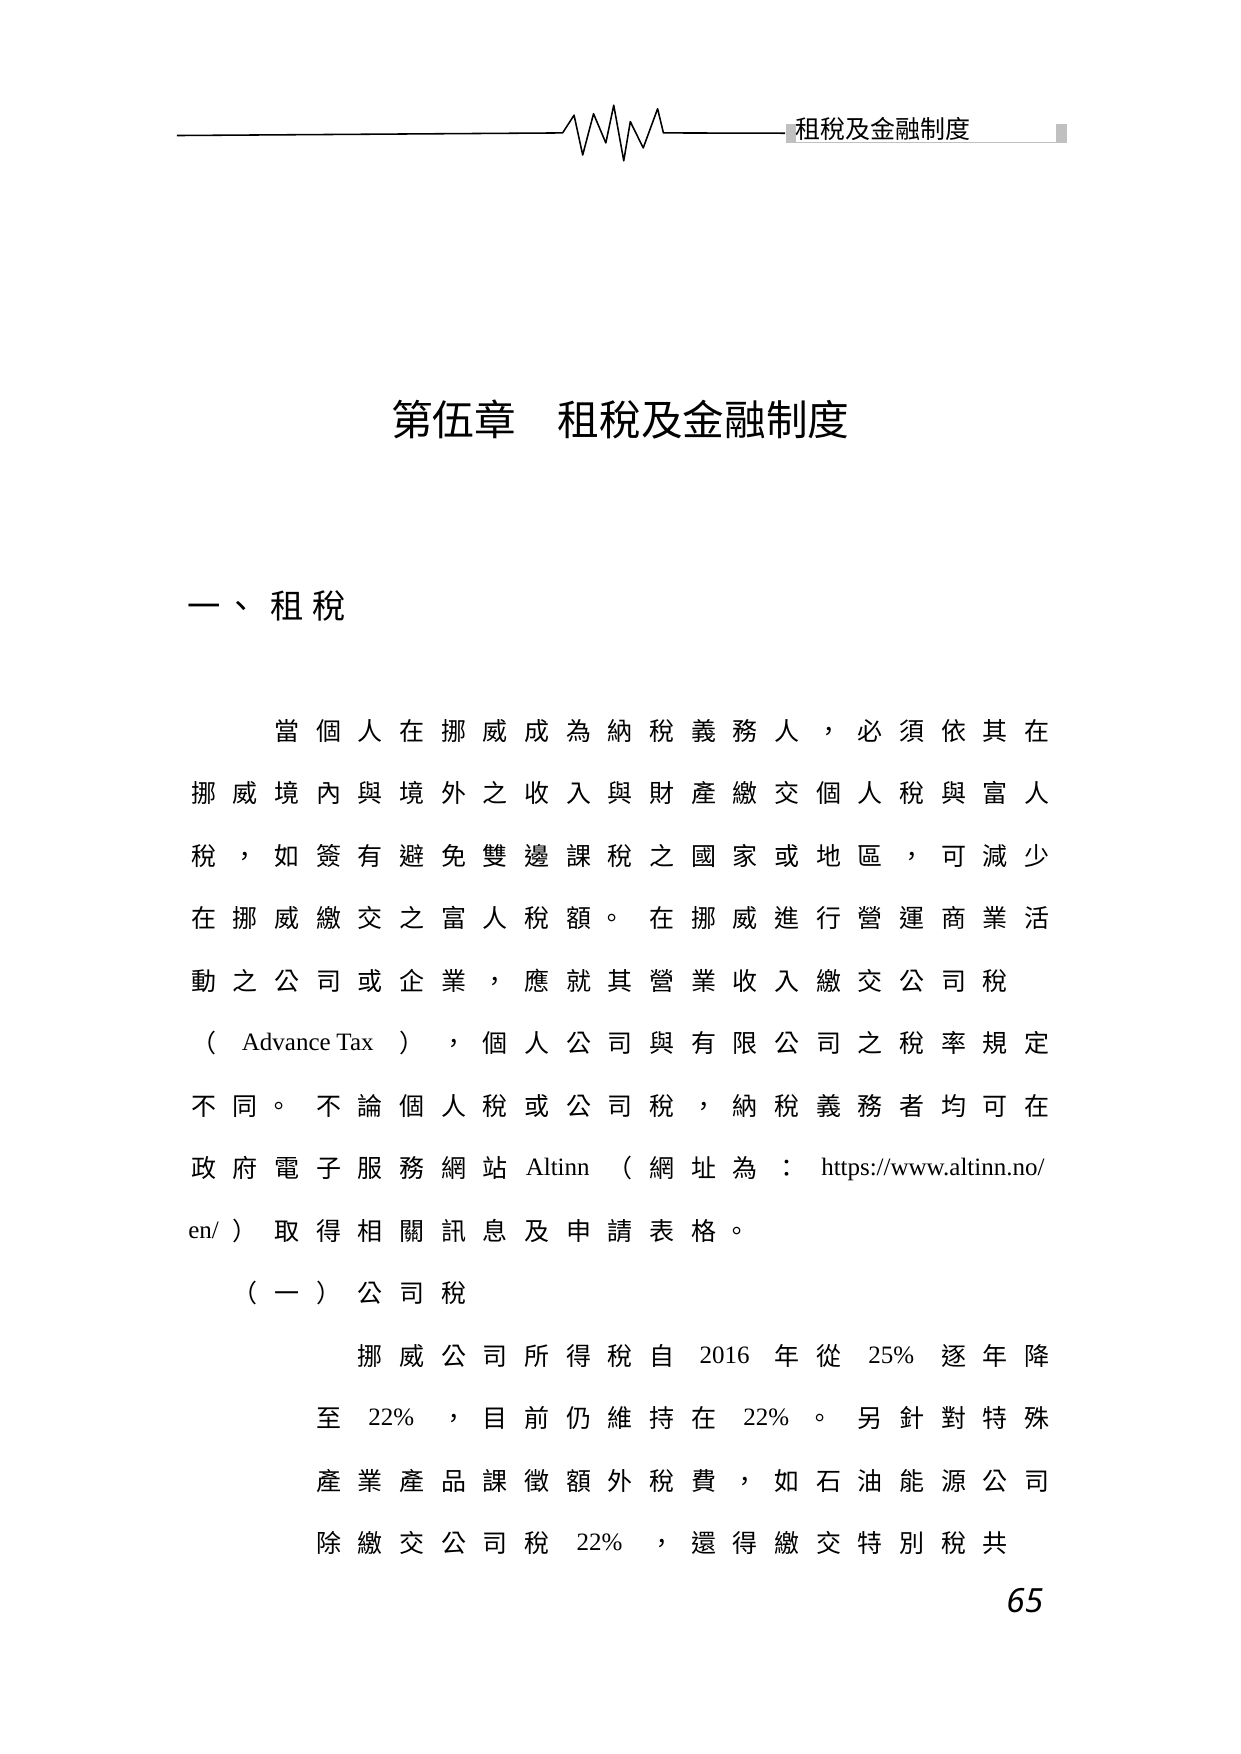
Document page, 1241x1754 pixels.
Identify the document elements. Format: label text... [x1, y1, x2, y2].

text 第伍章 租稅及金融制度 [183, 375, 1058, 438]
text 挪威公司所得稅自2016年從25%逐年降至22%，目前仍維持在22%。另針對特殊產業產品課徵額外稅費，如石油能源公司除繳交公司稅22%，還得繳交特別稅共 [281, 1313, 1058, 1563]
text 當個人在挪威成為納稅義務人，必須依其在挪威境內與境外之收入與財產繳交個人稅與富人稅，如簽有避免雙邊課稅之國家或地區，可減少在挪威繳交之富人稅額。在挪威進行營運商業活動之公司或企業，應就其營業收入繳交公司稅（Advance Tax），個人公司與有限公司之稅率規定不同。不論個人稅或公司稅，納稅義務者均可在政府電子服務網站Altinn（網址為：https://www.altinn.no/en/）取得相關訊息及申請表格。 [183, 688, 1058, 1250]
text 一、租稅 [183, 563, 1058, 625]
text （一）公司稅 [207, 1250, 1058, 1313]
